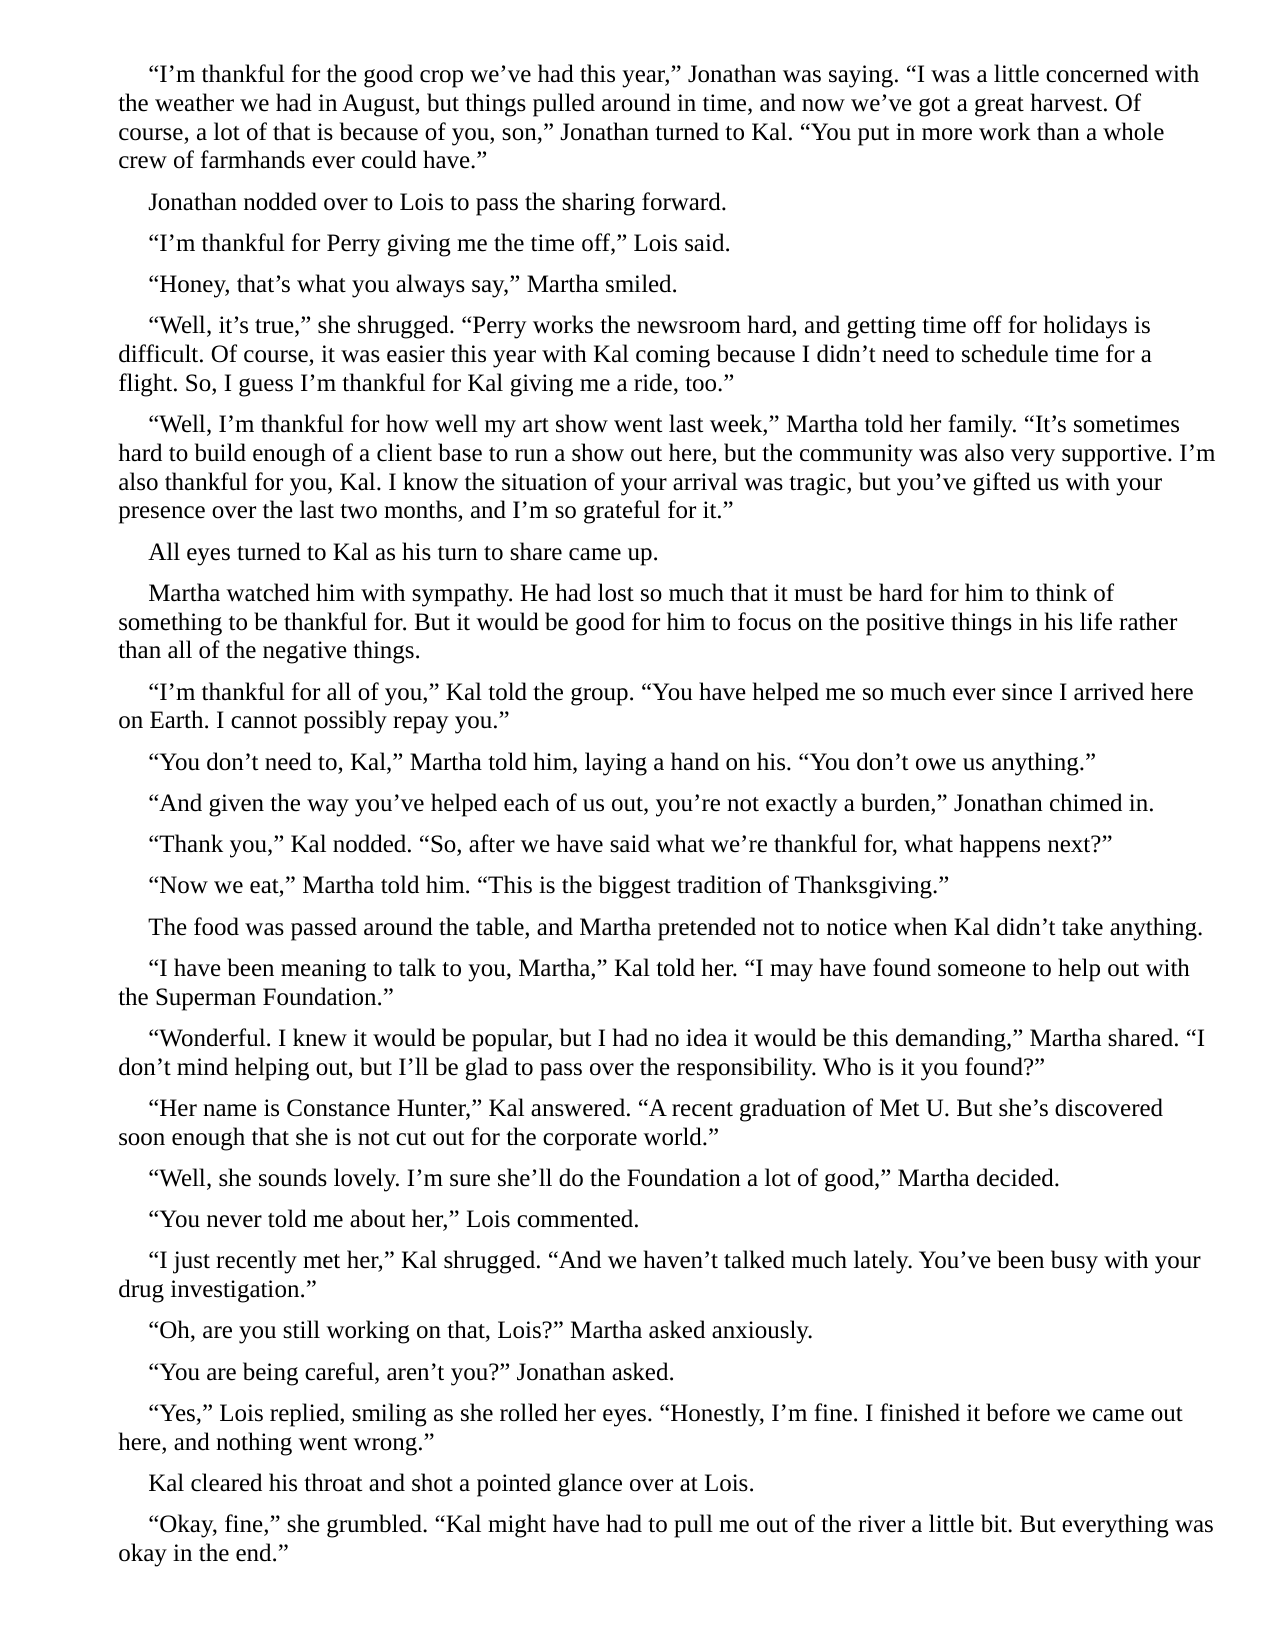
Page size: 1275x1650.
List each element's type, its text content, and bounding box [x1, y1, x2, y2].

text “Her name is Constance Hunter,” Kal answered. “A recent graduation of Met U. But she’s discovered soon enough that she is not cut out for the corporate world.” [118, 1093, 1216, 1150]
text “Now we eat,” Martha told him. “This is the biggest tradition of Thanksgiving.” [118, 870, 1216, 899]
text “I’m thankful for Perry giving me the time off,” Lois said. [118, 228, 1216, 257]
text “Yes,” Lois replied, smiling as she rolled her eyes. “Honestly, I’m fine. I finished it before we came out here, and nothing went wrong.” [118, 1398, 1216, 1455]
text “You are being careful, aren’t you?” Jonathan asked. [118, 1357, 1216, 1385]
text “Well, I’m thankful for how well my art show went last week,” Martha told her family. “It’s sometimes hard to build enough of a client base to run a show out here, but the community was also very supportive. I’m also thankful for you, Kal. I know the situation of your arrival was tragic, but you’ve gifted us with your presence over the last two months, and I’m so grateful for it.” [118, 409, 1216, 524]
text “I’m thankful for the good crop we’ve had this year,” Jonathan was saying. “I was a little concerned with the weather we had in August, but things pulled around in time, and now we’ve got a great harvest. Of course, a lot of that is because of you, son,” Jonathan turned to Kal. “You put in more work than a whole crew of farmhands ever could have.” [118, 59, 1216, 174]
text Kal cleared his throat and shot a pointed glance over at Lois. [118, 1468, 1216, 1497]
text “Wonderful. I knew it would be popular, but I had no idea it would be this demanding,” Martha shared. “I don’t mind helping out, but I’ll be glad to pass over the responsibility. Who is it you found?” [118, 1023, 1216, 1080]
text “Honey, that’s what you always say,” Martha smiled. [118, 269, 1216, 298]
text “I just recently met her,” Kal shrugged. “And we haven’t talked much lately. You’ve been busy with your drug investigation.” [118, 1245, 1216, 1303]
text “You never told me about her,” Lois commented. [118, 1204, 1216, 1233]
text “I have been meaning to talk to you, Martha,” Kal told her. “I may have found someone to help out with the Superman Foundation.” [118, 953, 1216, 1010]
text “Thank you,” Kal nodded. “So, after we have said what we’re thankful for, what happens next?” [118, 829, 1216, 858]
text Martha watched him with sympathy. He had lost so much that it must be hard for him to think of something to be thankful for. But it would be good for him to focus on the positive things in his life rather than all of the negative things. [118, 578, 1216, 664]
text The food was passed around the table, and Martha pretended not to notice when Kal didn’t take anything. [118, 912, 1216, 940]
text All eyes turned to Kal as his turn to share came up. [118, 537, 1216, 565]
text “Okay, fine,” she grumbled. “Kal might have had to pull me out of the river a little bit. But everything was okay in the end.” [118, 1509, 1216, 1567]
text Jonathan nodded over to Lois to pass the sharing forward. [118, 187, 1216, 215]
text “And given the way you’ve helped each of us out, you’re not exactly a burden,” Jonathan chimed in. [118, 788, 1216, 817]
text “Well, it’s true,” she shrugged. “Perry works the newsroom hard, and getting time off for holidays is difficult. Of course, it was easier this year with Kal coming because I didn’t need to schedule time for a flight. So, I guess I’m thankful for Kal giving me a ride, too.” [118, 310, 1216, 397]
text “You don’t need to, Kal,” Martha told him, laying a hand on his. “You don’t owe us anything.” [118, 747, 1216, 775]
text “Well, she sounds lovely. I’m sure she’ll do the Foundation a lot of good,” Martha decided. [118, 1163, 1216, 1192]
text “Oh, are you still working on that, Lois?” Martha asked anxiously. [118, 1315, 1216, 1344]
text “I’m thankful for all of you,” Kal told the group. “You have helped me so much ever since I arrived here on Earth. I cannot possibly repay you.” [118, 677, 1216, 734]
